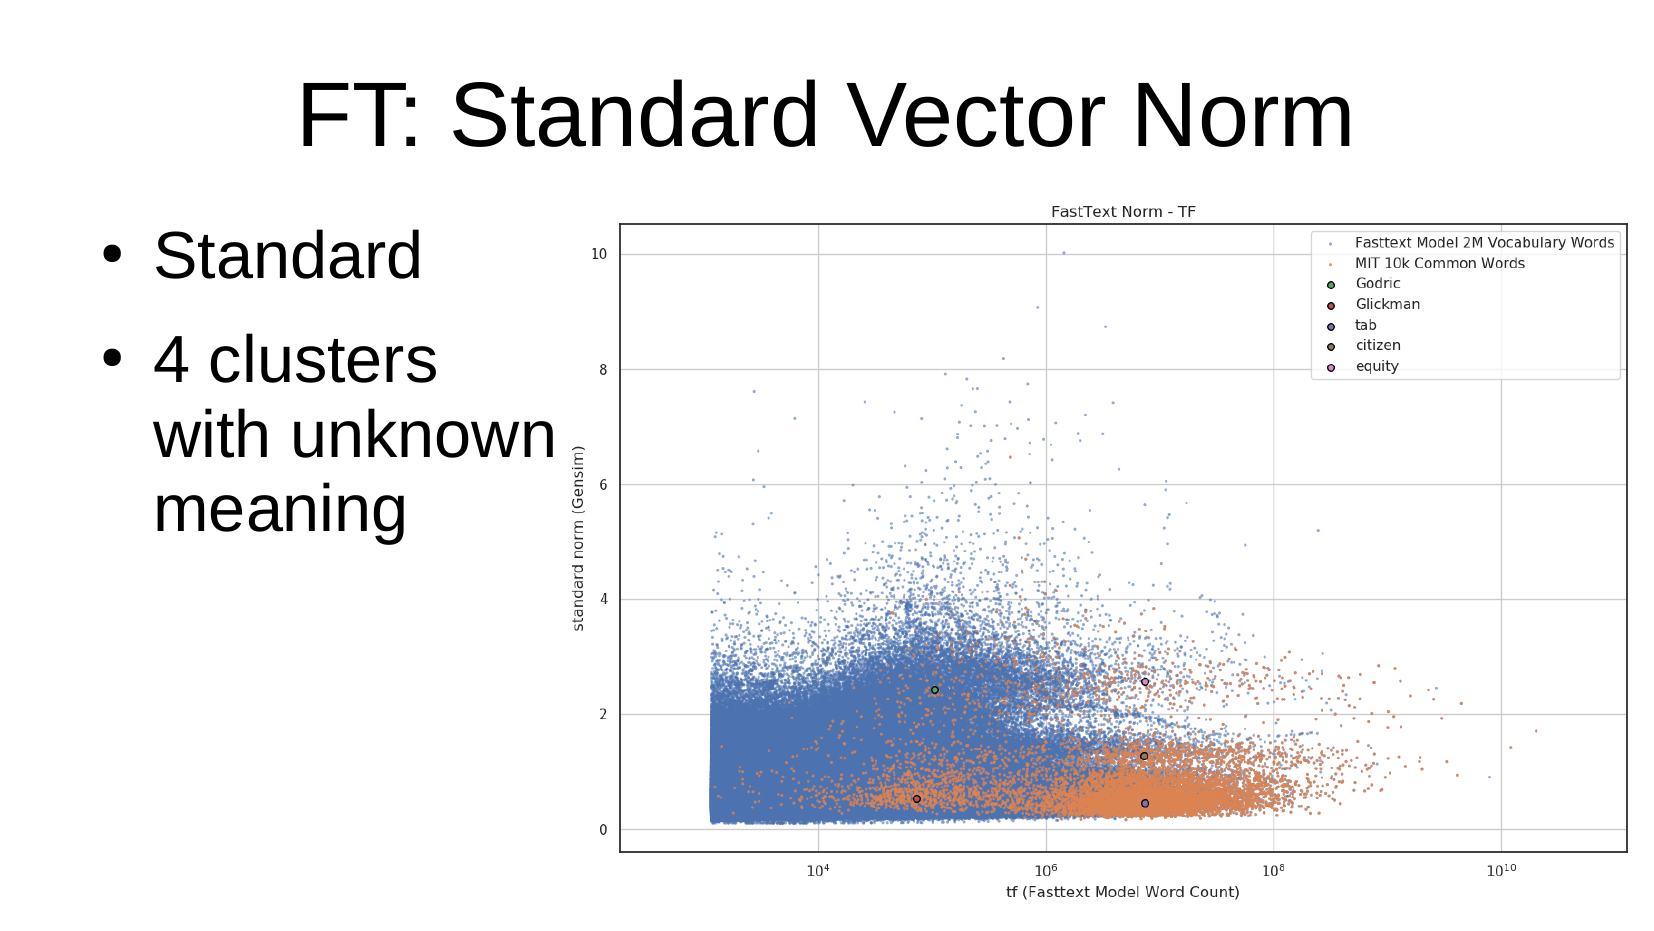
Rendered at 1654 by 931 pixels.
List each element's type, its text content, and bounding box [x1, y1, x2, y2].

picture [555, 189, 1643, 916]
title FT: Standard Vector Norm [82, 37, 1571, 193]
list Standard 4 clusters with unknown meaning [82, 217, 555, 856]
